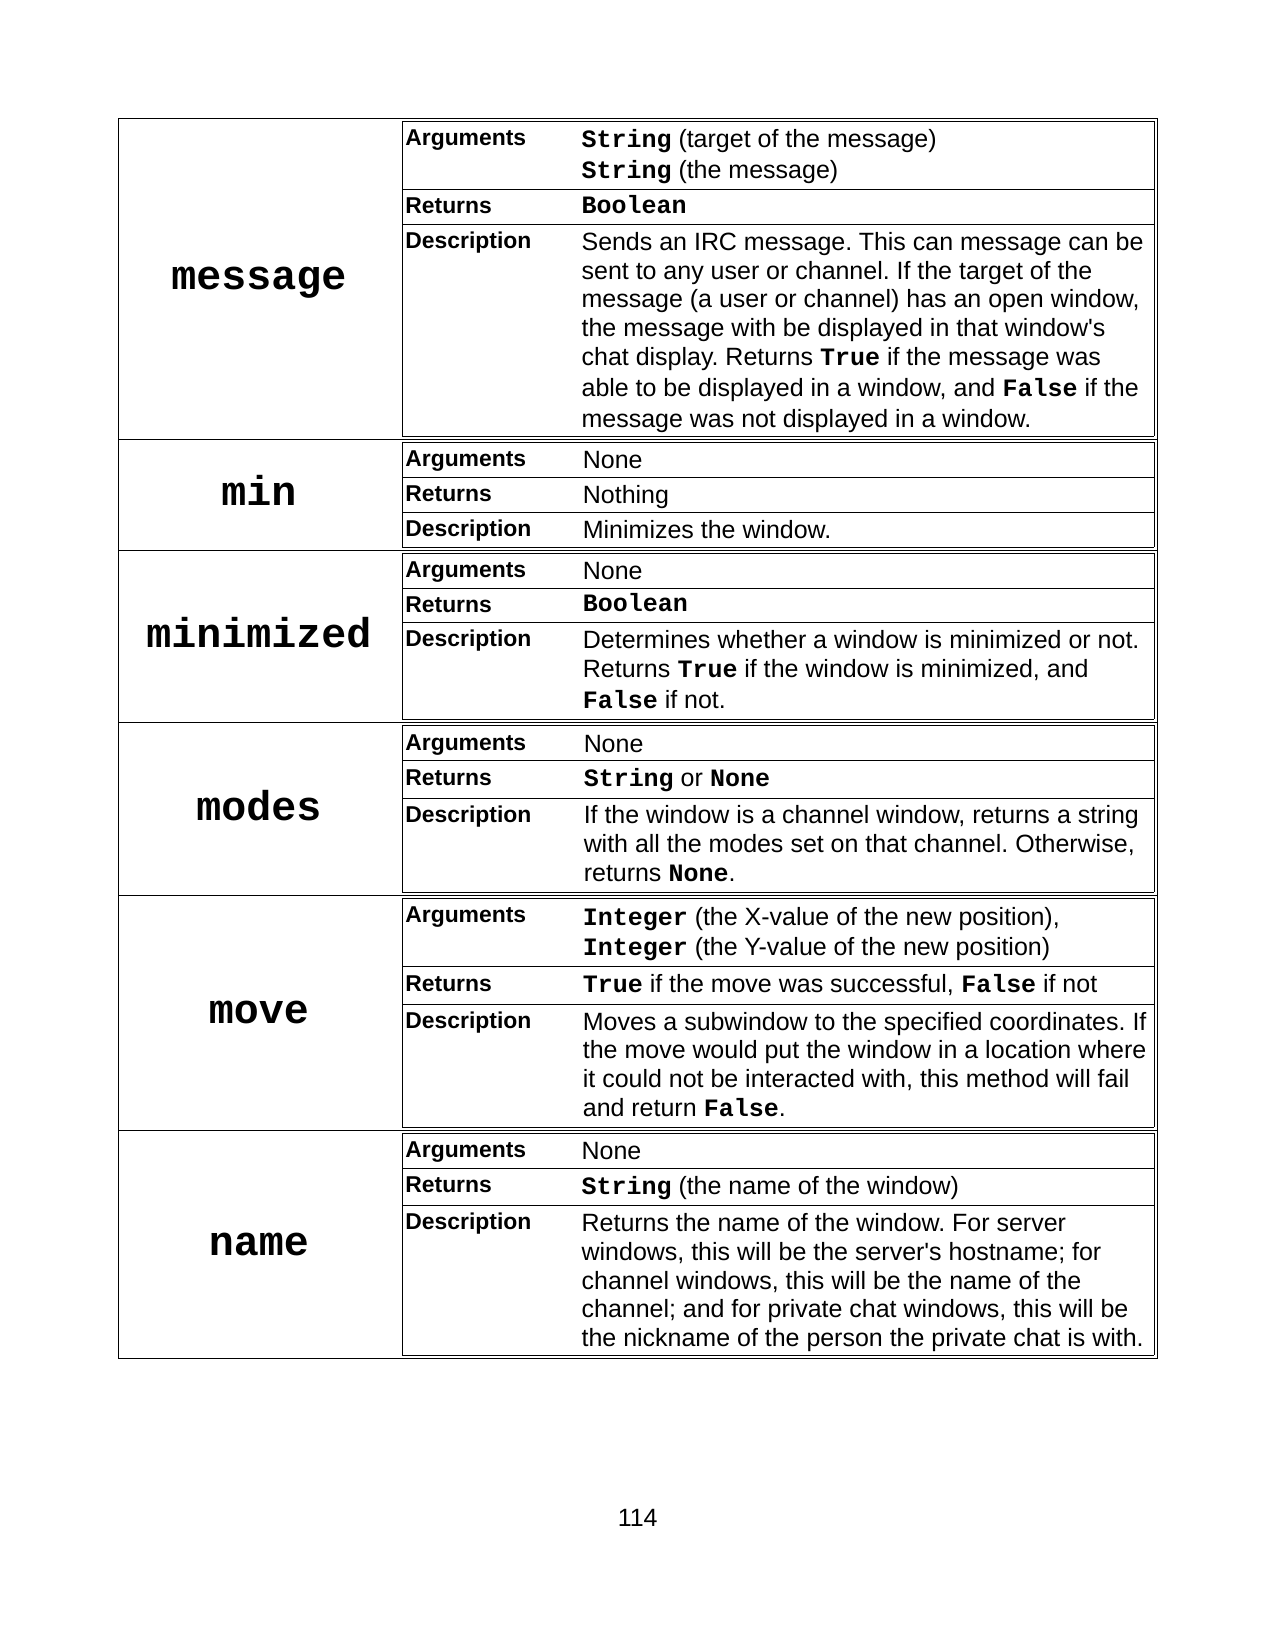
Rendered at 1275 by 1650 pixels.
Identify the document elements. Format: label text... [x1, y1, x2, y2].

table_cell Description [403, 513, 580, 547]
table_header None [580, 554, 1154, 588]
table_header Arguments [403, 899, 580, 966]
table_cell If the window is a channel window, returns a string with all the modes set on that channel. Otherwise, returns None. [581, 799, 1154, 892]
table_cell Returns [403, 1169, 578, 1205]
table_header None [580, 443, 1154, 477]
table_header Arguments [403, 554, 580, 588]
table_cell Description [403, 799, 581, 892]
table_cell Moves a subwindow to the specified coordinates. If the move would put the window in a location where it could not be interacted with, this method will fail and return False. [580, 1005, 1154, 1127]
table_cell [399, 440, 1157, 550]
table_cell Description [403, 623, 580, 719]
table_cell Description [403, 225, 578, 436]
table_cell Description [403, 1005, 580, 1127]
table_cell True if the move was successful, False if not [580, 967, 1154, 1003]
table_cell move [119, 896, 399, 1130]
table_header None [581, 726, 1154, 760]
table_cell Sends an IRC message. This can message can be sent to any user or channel. If the target of the message (a user or channel) has an open window, the message with be displayed in that window's chat display. Returns True if the message was able to be displayed in a window, and False if the message was not displayed in a window. [578, 225, 1154, 436]
table_cell Returns [403, 967, 580, 1003]
table_cell Returns [403, 478, 580, 512]
table_cell Returns [403, 589, 580, 622]
table_cell Determines whether a window is minimized or not. Returns True if the window is minimized, and False if not. [580, 623, 1154, 719]
table_cell Description [403, 1206, 578, 1355]
table_cell message [119, 119, 399, 439]
table_header String (target of the message) String (the message) [578, 122, 1154, 189]
table_cell [399, 119, 1157, 439]
table_cell [399, 1131, 1157, 1358]
table_cell [399, 551, 1157, 722]
table_header Arguments [403, 1134, 578, 1168]
table_cell [399, 723, 1157, 895]
table_cell Minimizes the window. [580, 513, 1154, 547]
table_header Arguments [403, 122, 578, 189]
table_cell String or None [581, 761, 1154, 797]
table_cell Nothing [580, 478, 1154, 512]
table_header Arguments [403, 443, 580, 477]
table_cell Returns [403, 190, 578, 224]
table_header None [578, 1134, 1154, 1168]
table_cell Returns the name of the window. For server windows, this will be the server's hostname; for channel windows, this will be the name of the channel; and for private chat windows, this will be the nickname of the person the private chat is with. [578, 1206, 1154, 1355]
table_header Integer (the X-value of the new position), Integer (the Y-value of the new position) [580, 899, 1154, 966]
table_cell Returns [403, 761, 581, 797]
table_cell min [119, 440, 399, 550]
table_cell name [119, 1131, 399, 1358]
table_cell Boolean [580, 589, 1154, 622]
table_cell String (the name of the window) [578, 1169, 1154, 1205]
table_cell minimized [119, 551, 399, 722]
table_header Arguments [403, 726, 581, 760]
table_cell [399, 896, 1157, 1130]
table_cell Boolean [578, 190, 1154, 224]
table_cell modes [119, 723, 399, 895]
